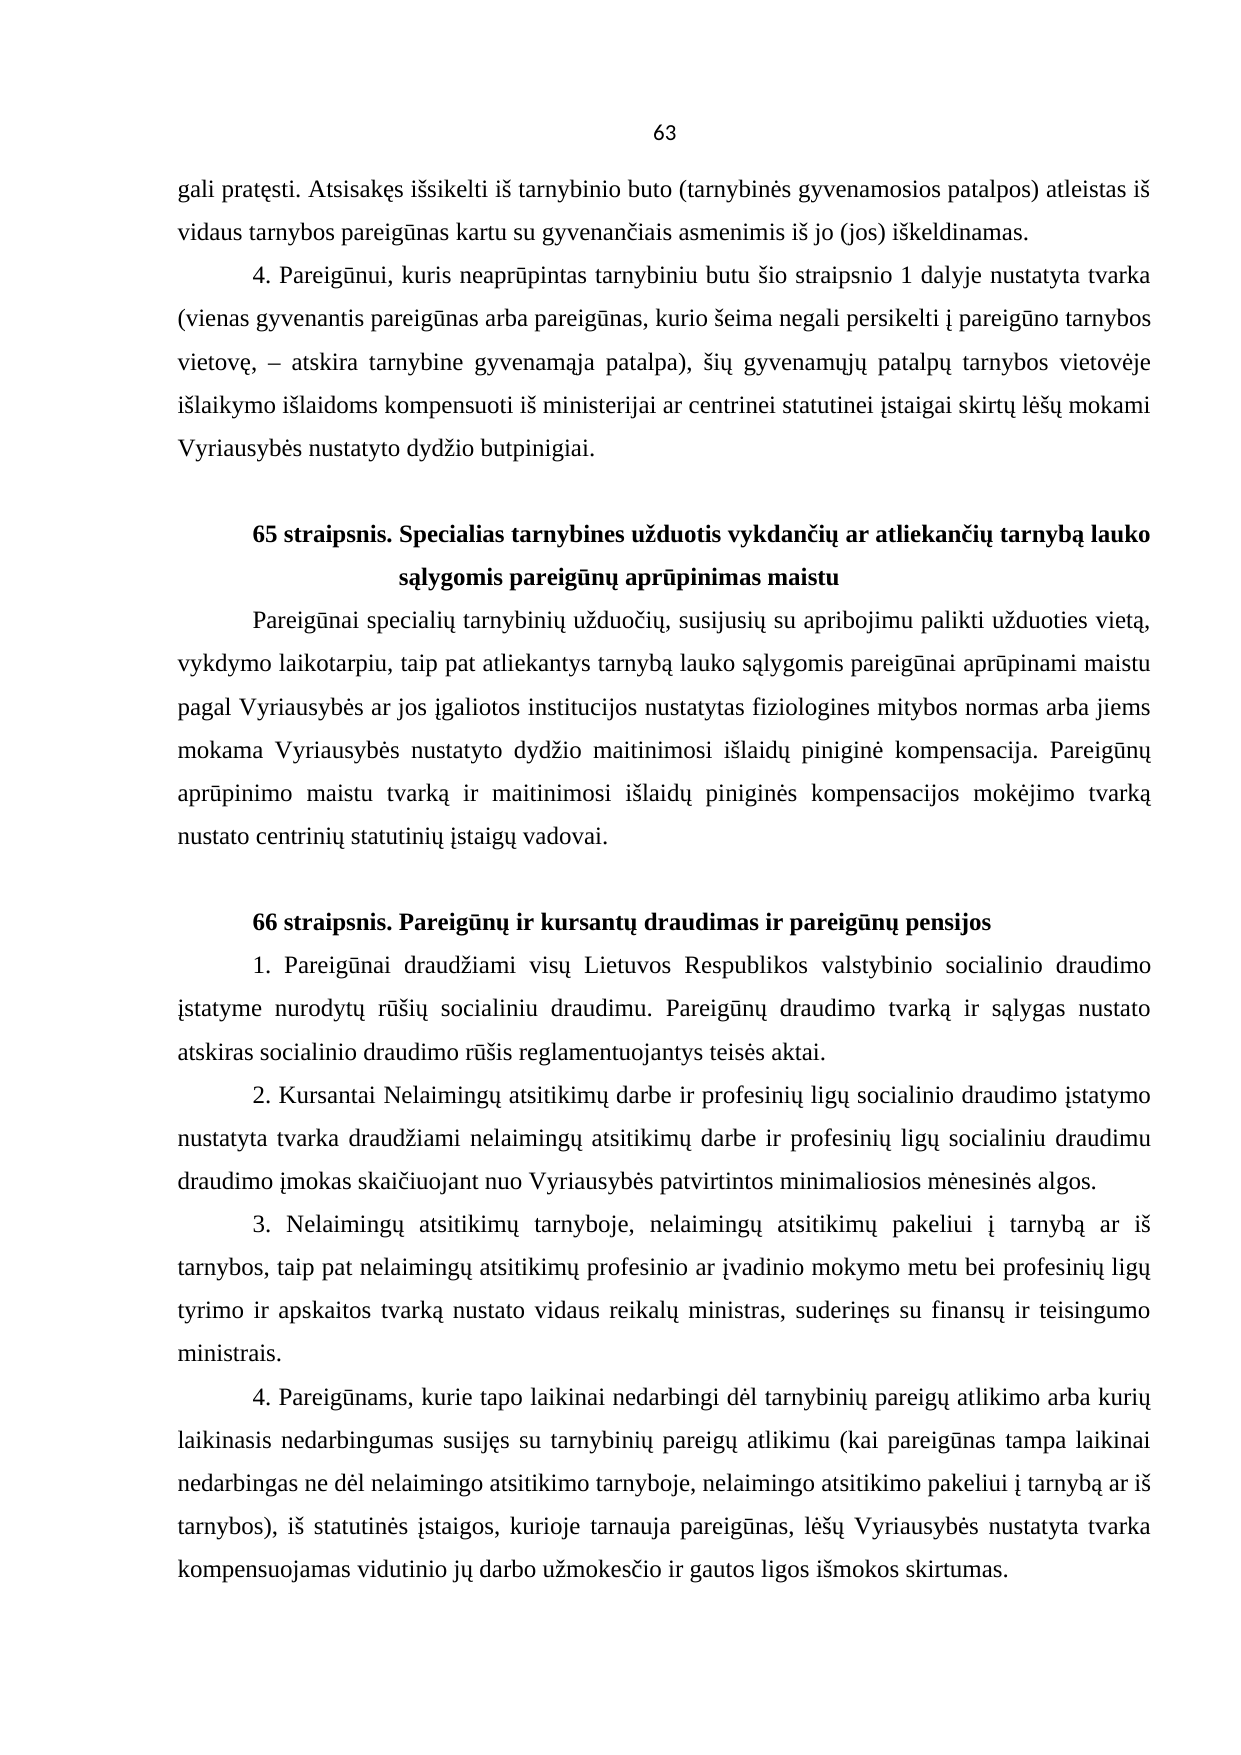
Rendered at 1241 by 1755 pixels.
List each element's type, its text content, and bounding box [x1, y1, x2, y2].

text 65 straipsnis. Specialias tarnybines užduotis vykdančių ar atliekančių tarnybą lauko sąlygomis pareigūnų aprūpinimas maistu [252, 519, 1152, 591]
text 66 straipsnis. Pareigūnų ir kursantų draudimas ir pareigūnų pensijos [177, 907, 1152, 936]
text 4. Pareigūnui, kuris neaprūpintas tarnybiniu butu šio straipsnio 1 dalyje nustatyta tvarka (vienas gyvenantis pareigūnas arba pareigūnas, kurio šeima negali persikelti į pareigūno tarnybos vietovę, – atskira tarnybine gyvenamąja patalpa), šių gyvenamųjų patalpų tarnybos vietovėje išlaikymo išlaidoms kompensuoti iš ministerijai ar centrinei statutinei įstaigai skirtų lėšų mokami Vyriausybės nustatyto dydžio butpinigiai. [177, 260, 1152, 462]
text 2. Kursantai Nelaimingų atsitikimų darbe ir profesinių ligų socialinio draudimo įstatymo nustatyta tvarka draudžiami nelaimingų atsitikimų darbe ir profesinių ligų socialiniu draudimu draudimo įmokas skaičiuojant nuo Vyriausybės patvirtintos minimaliosios mėnesinės algos. [177, 1080, 1152, 1195]
text 4. Pareigūnams, kurie tapo laikinai nedarbingi dėl tarnybinių pareigų atlikimo arba kurių laikinasis nedarbingumas susijęs su tarnybinių pareigų atlikimu (kai pareigūnas tampa laikinai nedarbingas ne dėl nelaimingo atsitikimo tarnyboje, nelaimingo atsitikimo pakeliui į tarnybą ar iš tarnybos), iš statutinės įstaigos, kurioje tarnauja pareigūnas, lėšų Vyriausybės nustatyta tvarka kompensuojamas vidutinio jų darbo užmokesčio ir gautos ligos išmokos skirtumas. [177, 1382, 1152, 1583]
text Pareigūnai specialių tarnybinių užduočių, susijusių su apribojimu palikti užduoties vietą, vykdymo laikotarpiu, taip pat atliekantys tarnybą lauko sąlygomis pareigūnai aprūpinami maistu pagal Vyriausybės ar jos įgaliotos institucijos nustatytas fiziologines mitybos normas arba jiems mokama Vyriausybės nustatyto dydžio maitinimosi išlaidų piniginė kompensacija. Pareigūnų aprūpinimo maistu tvarką ir maitinimosi išlaidų piniginės kompensacijos mokėjimo tvarką nustato centrinių statutinių įstaigų vadovai. [177, 605, 1152, 850]
text 3. Nelaimingų atsitikimų tarnyboje, nelaimingų atsitikimų pakeliui į tarnybą ar iš tarnybos, taip pat nelaimingų atsitikimų profesinio ar įvadinio mokymo metu bei profesinių ligų tyrimo ir apskaitos tvarką nustato vidaus reikalų ministras, suderinęs su finansų ir teisingumo ministrais. [177, 1209, 1152, 1367]
text 1. Pareigūnai draudžiami visų Lietuvos Respublikos valstybinio socialinio draudimo įstatyme nurodytų rūšių socialiniu draudimu. Pareigūnų draudimo tvarką ir sąlygas nustato atskiras socialinio draudimo rūšis reglamentuojantys teisės aktai. [177, 950, 1152, 1065]
text gali pratęsti. Atsisakęs išsikelti iš tarnybinio buto (tarnybinės gyvenamosios patalpos) atleistas iš vidaus tarnybos pareigūnas kartu su gyvenančiais asmenimis iš jo (jos) iškeldinamas. [177, 174, 1152, 246]
